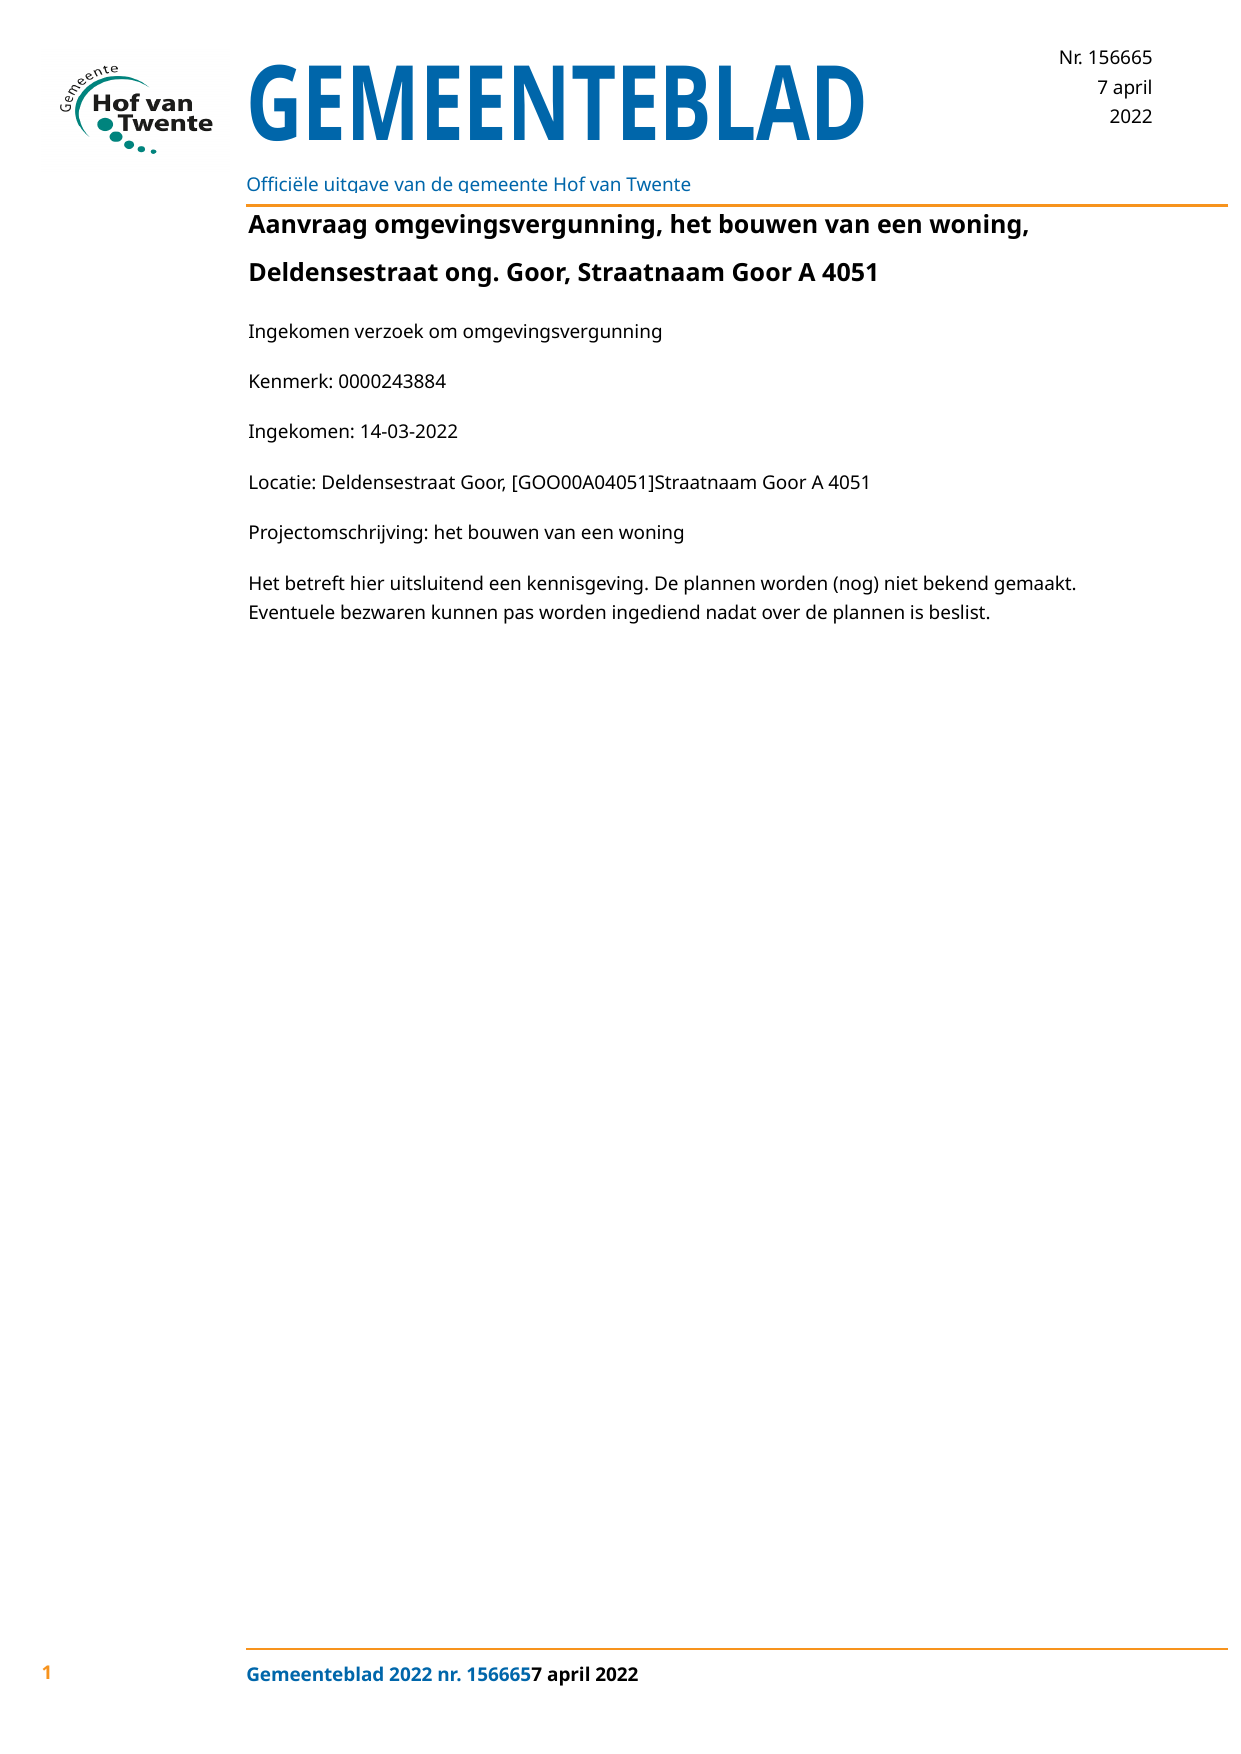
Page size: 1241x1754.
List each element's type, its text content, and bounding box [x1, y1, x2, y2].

text Ingekomen: 14-03-2022 [248, 419, 1152, 444]
text Projectomschrijving: het bouwen van een woning [248, 519, 1152, 545]
text Aanvraag omgevingsvergunning, het bouwen van een woning, Deldensestraat ong. Goor, Straatnaam Goor A 4051 [248, 207, 1152, 288]
text Het betreft hier uitsluitend een kennisgeving. De plannen worden (nog) niet bekend gemaakt. Eventuele bezwaren kunnen pas worden ingediend nadat over de plannen is beslist. [248, 570, 1152, 625]
picture [41, 47, 231, 172]
text Kenmerk: 0000243884 [248, 368, 1152, 394]
text Locatie: Deldensestraat Goor, [GOO00A04051]Straatnaam Goor A 4051 [248, 469, 1152, 495]
text Ingekomen verzoek om omgevingsvergunning [248, 318, 1152, 344]
